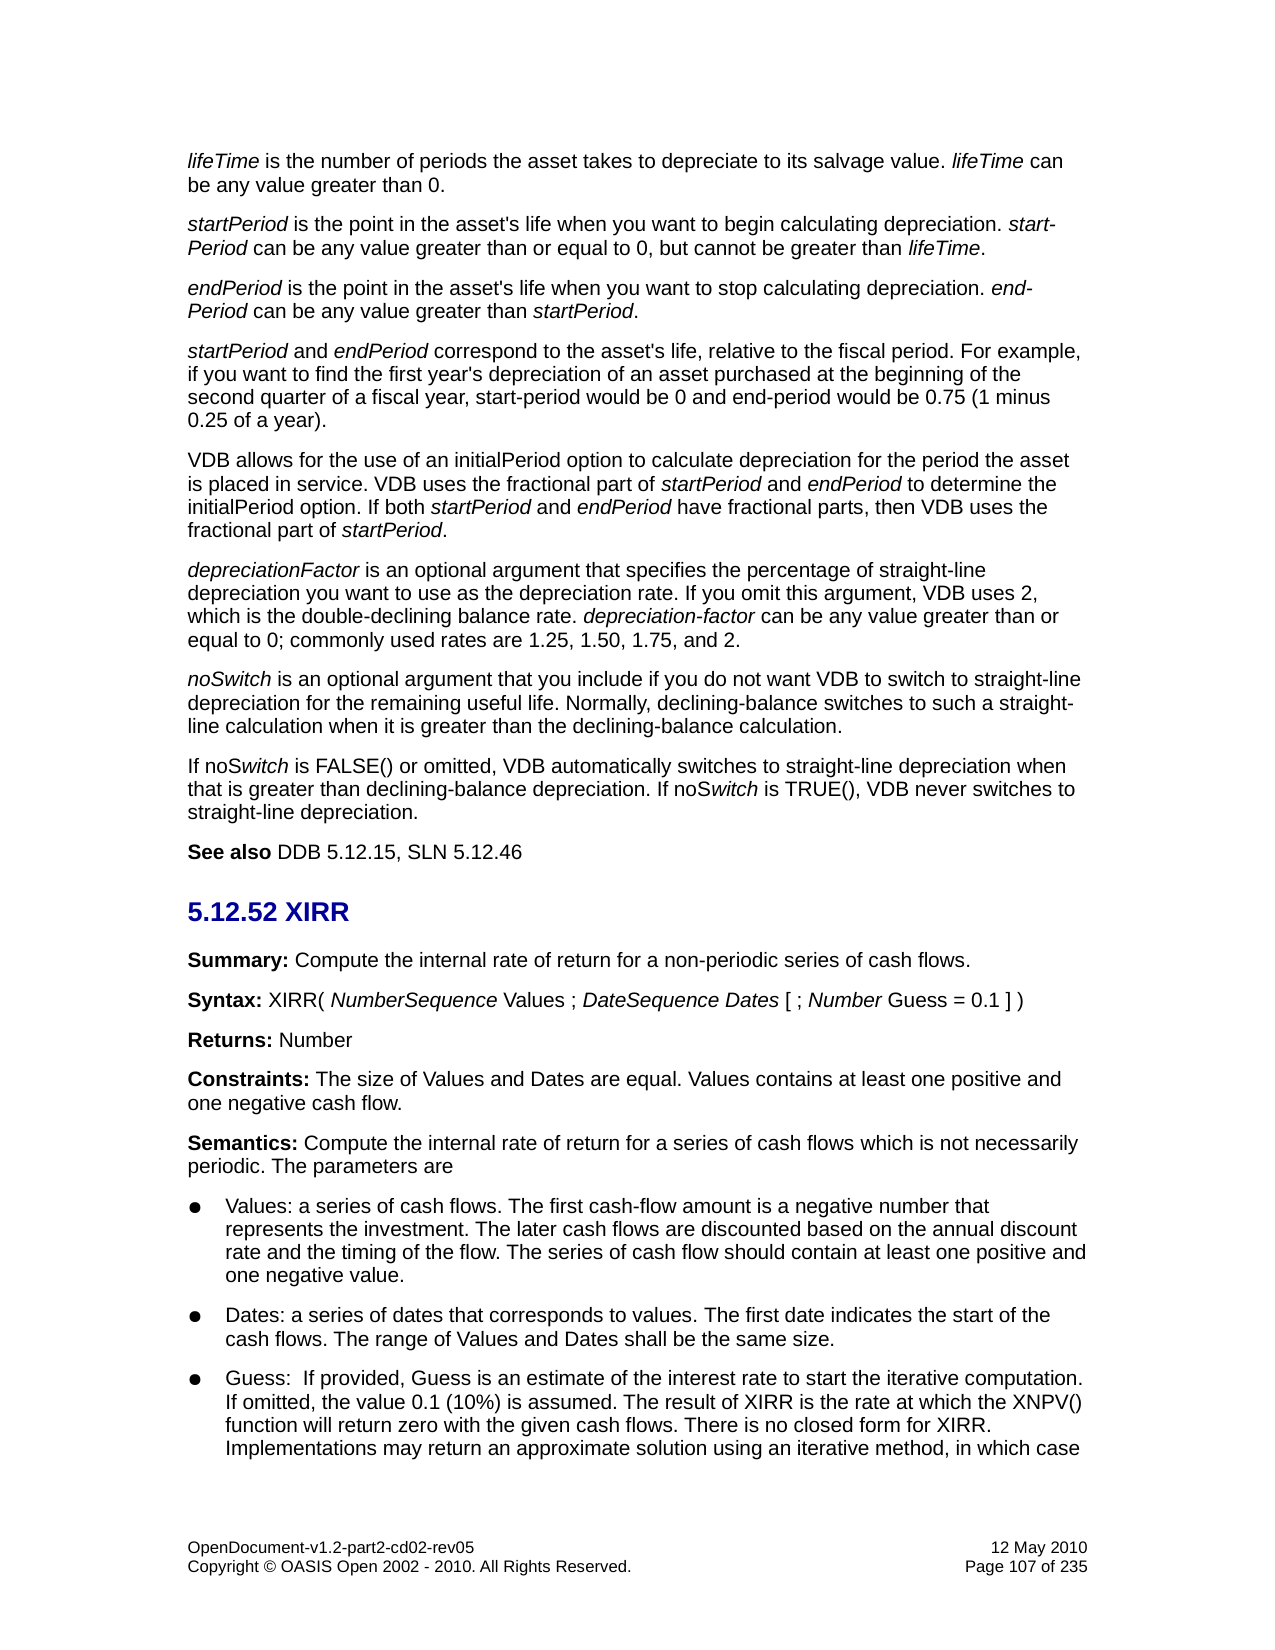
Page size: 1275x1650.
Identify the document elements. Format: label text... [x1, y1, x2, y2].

text noSwitch is an optional argument that you include if you do not want VDB to switch to straight-line depreciation for the remaining useful life. Normally, declining-balance switches to such a straight-line calculation when it is greater than the declining-balance calculation. [187, 668, 1088, 738]
text startPeriod and endPeriod correspond to the asset's life, relative to the fiscal period. For example, if you want to find the first year's depreciation of an asset purchased at the beginning of the second quarter of a fiscal year, start-period would be 0 and end-period would be 0.75 (1 minus 0.25 of a year). [187, 339, 1088, 432]
list Values: a series of cash flows. The first cash-flow amount is a negative number that represents the investment. The later cash flows are discounted based on the annual discount rate and the timing of the flow. The series of cash flow should contain at least one positive and one negative value. [187, 1194, 1088, 1287]
text Semantics: Compute the internal rate of return for a series of cash flows which is not necessarily periodic. The parameters are [187, 1131, 1088, 1178]
subtitle XIRR [187, 897, 1088, 928]
text Constraints: The size of Values and Dates are equal. Values contains at least one positive and one negative cash flow. [187, 1068, 1088, 1114]
text endPeriod is the point in the asset's life when you want to stop calculating depreciation. end-Period can be any value greater than startPeriod. [187, 276, 1088, 323]
list Dates: a series of dates that corresponds to values. The first date indicates the start of the cash flows. The range of Values and Dates shall be the same size. [187, 1304, 1088, 1350]
text Syntax: XIRR( NumberSequence Values ; DateSequence Dates [ ; Number Guess = 0.1 ] ) [187, 988, 1088, 1012]
text Returns: Number [187, 1028, 1088, 1051]
text Summary: Compute the internal rate of return for a non-periodic series of cash flows. [187, 948, 1088, 972]
text See also DDB 5.12.15, SLN 5.12.46 [187, 841, 1088, 864]
text lifeTime is the number of periods the asset takes to depreciate to its salvage value. lifeTime can be any value greater than 0. [187, 150, 1088, 196]
text VDB allows for the use of an initialPeriod option to calculate depreciation for the period the asset is placed in service. VDB uses the fractional part of startPeriod and endPeriod to determine the initialPeriod option. If both startPeriod and endPeriod have fractional parts, then VDB uses the fractional part of startPeriod. [187, 449, 1088, 542]
list Guess: If provided, Guess is an estimate of the interest rate to start the iterative computation. If omitted, the value 0.1 (10%) is assumed. The result of XIRR is the rate at which the XNPV() function will return zero with the given cash flows. There is no closed form for XIRR. Implementations may return an approximate solution using an iterative method, in which case [187, 1367, 1088, 1460]
text depreciationFactor is an optional argument that specifies the percentage of straight-line depreciation you want to use as the depreciation rate. If you omit this argument, VDB uses 2, which is the double-declining balance rate. depreciation-factor can be any value greater than or equal to 0; commonly used rates are 1.25, 1.50, 1.75, and 2. [187, 558, 1088, 651]
text startPeriod is the point in the asset's life when you want to begin calculating depreciation. start-Period can be any value greater than or equal to 0, but cannot be greater than lifeTime. [187, 213, 1088, 259]
text If noSwitch is FALSE() or omitted, VDB automatically switches to straight-line depreciation when that is greater than declining-balance depreciation. If noSwitch is TRUE(), VDB never switches to straight-line depreciation. [187, 754, 1088, 824]
